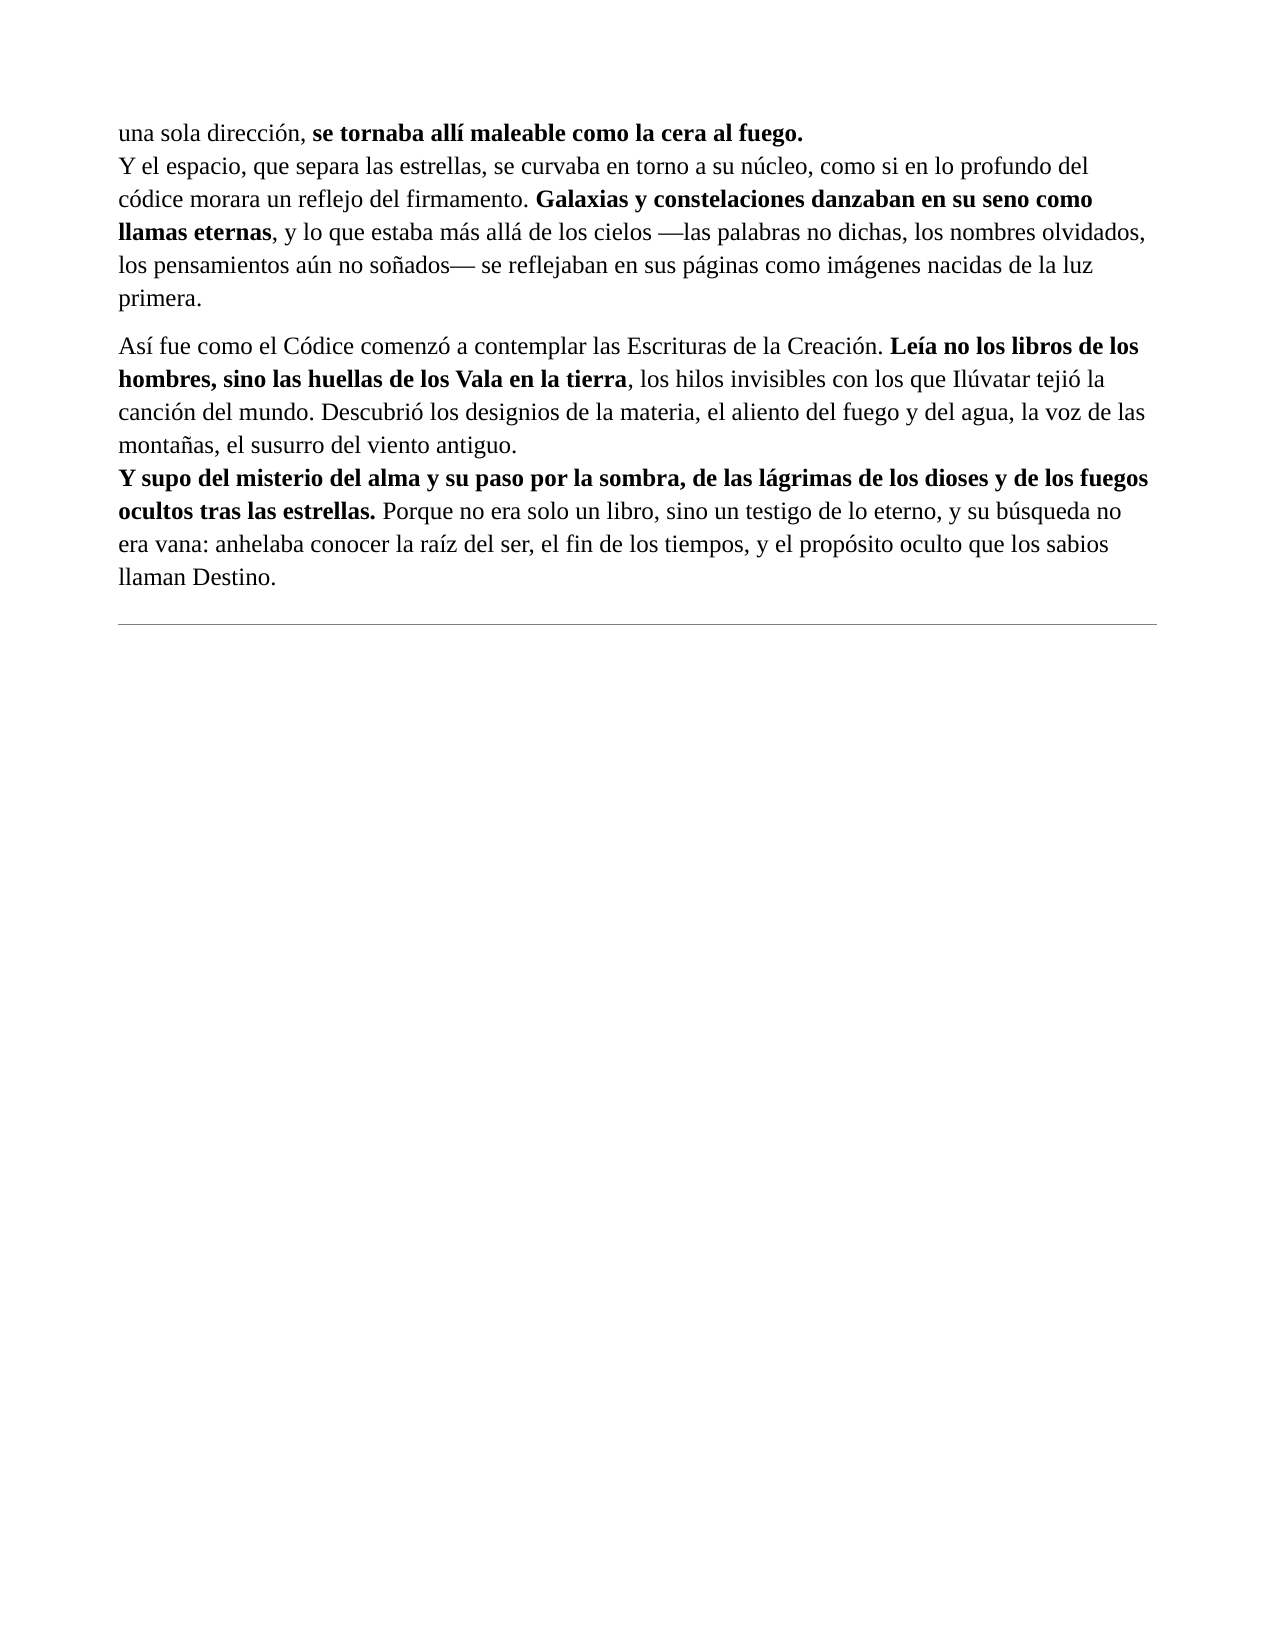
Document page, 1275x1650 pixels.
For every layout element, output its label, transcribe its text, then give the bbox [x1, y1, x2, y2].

text una sola dirección, se tornaba allí maleable como la cera al fuego. Y el espacio, que separa las estrellas, se curvaba en torno a su núcleo, como si en lo profundo del códice morara un reflejo del firmamento. Galaxias y constelaciones danzaban en su seno como llamas eternas, y lo que estaba más allá de los cielos —las palabras no dichas, los nombres olvidados, los pensamientos aún no soñados— se reflejaban en sus páginas como imágenes nacidas de la luz primera. [118, 118, 1157, 312]
text Así fue como el Códice comenzó a contemplar las Escrituras de la Creación. Leía no los libros de los hombres, sino las huellas de los Vala en la tierra, los hilos invisibles con los que Ilúvatar tejió la canción del mundo. Descubrió los designios de la materia, el aliento del fuego y del agua, la voz de las montañas, el susurro del viento antiguo. Y supo del misterio del alma y su paso por la sombra, de las lágrimas de los dioses y de los fuegos ocultos tras las estrellas. Porque no era solo un libro, sino un testigo de lo eterno, y su búsqueda no era vana: anhelaba conocer la raíz del ser, el fin de los tiempos, y el propósito oculto que los sabios llaman Destino. [118, 331, 1157, 591]
